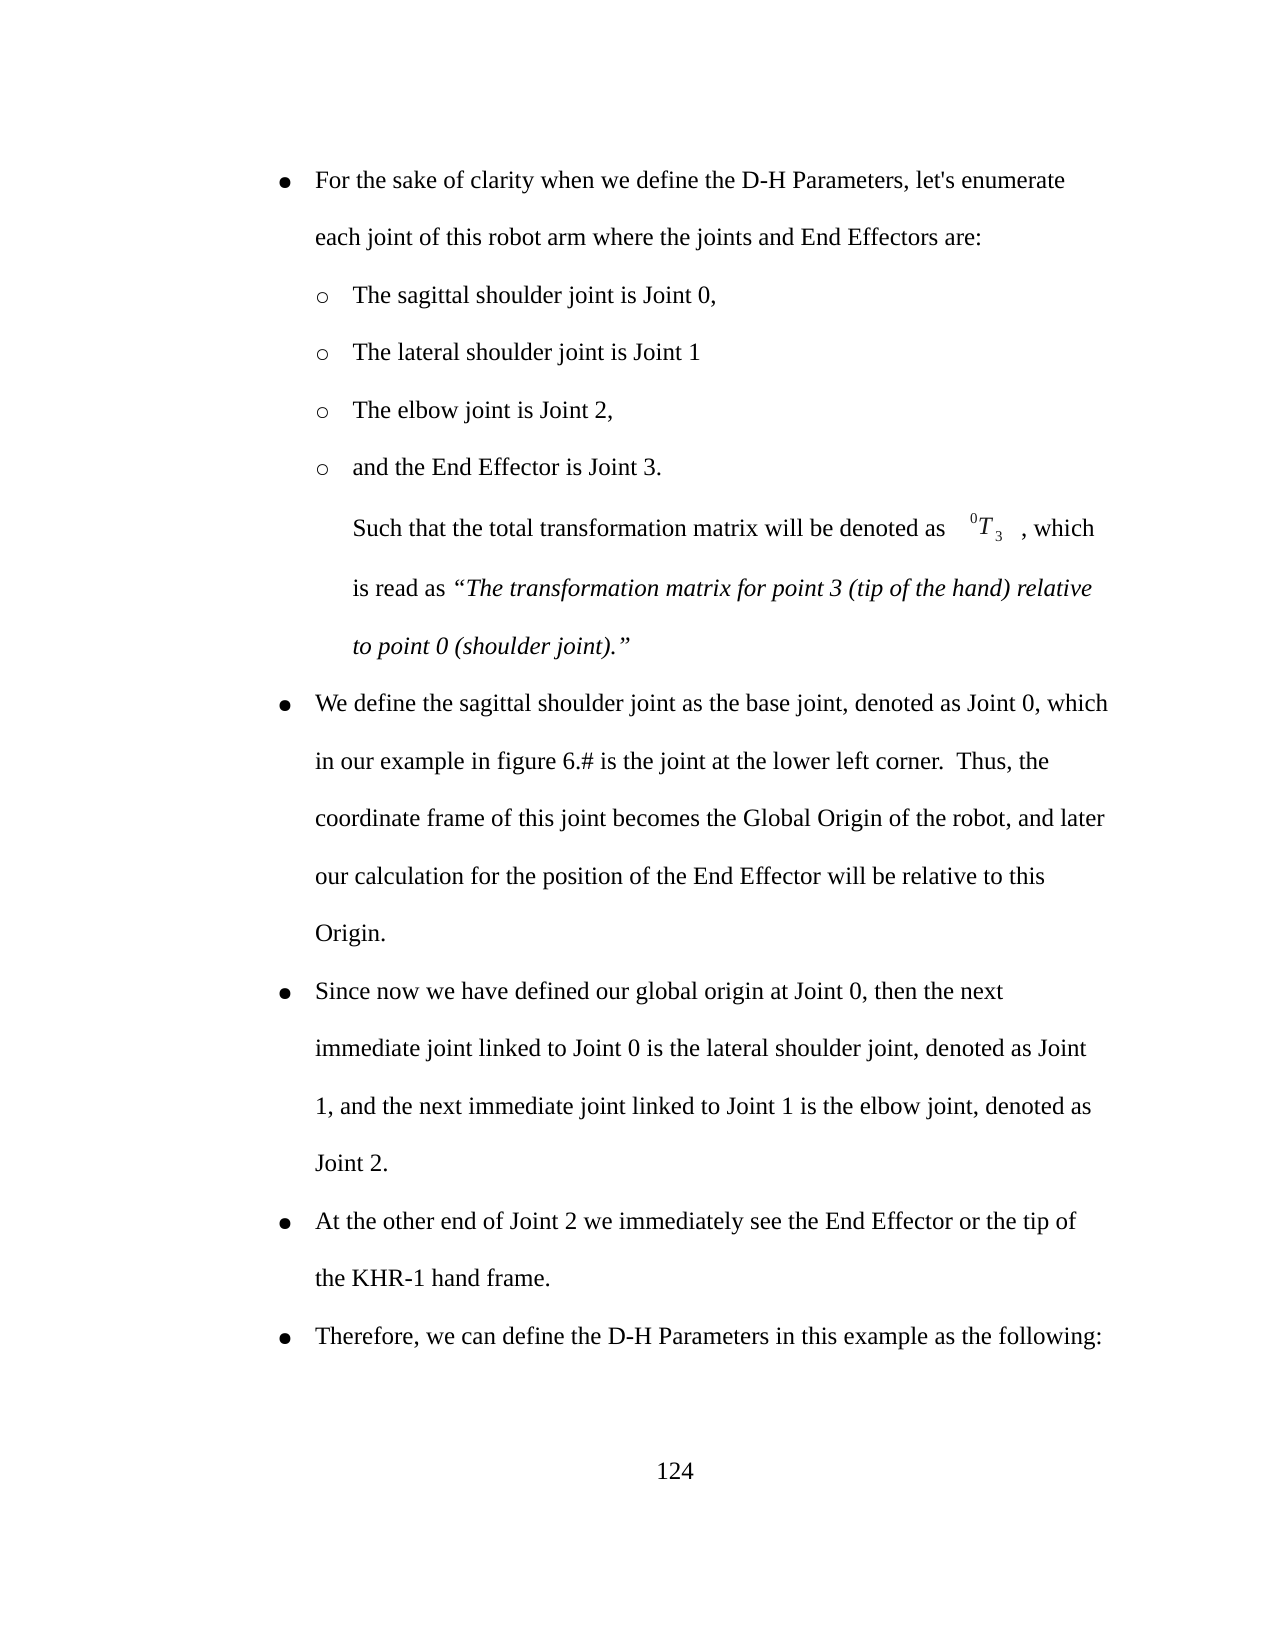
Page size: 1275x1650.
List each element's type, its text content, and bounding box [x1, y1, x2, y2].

list We define the sagittal shoulder joint as the base joint, denoted as Joint 0, which in our example in figure 6.# is the joint at the lower left corner. Thus, the coordinate frame of this joint becomes the Global Origin of the robot, and later our calculation for the position of the End Effector will be relative to this Origin. [277, 688, 1110, 947]
list The elbow joint is Joint 2, [315, 395, 1110, 423]
list The sagittal shoulder joint is Joint 0, [315, 280, 1110, 308]
list At the other end of Joint 2 we immediately see the End Effector or the tip of the KHR-1 hand frame. [277, 1206, 1110, 1292]
list Since now we have defined our global origin at Joint 0, then the next immediate joint linked to Joint 0 is the lateral shoulder joint, denoted as Joint 1, and the next immediate joint linked to Joint 1 is the elbow joint, denoted as Joint 2. [277, 976, 1110, 1177]
list Therefore, we can define the D-H Parameters in this example as the following: [277, 1321, 1110, 1349]
list and the End Effector is Joint 3. Such that the total transformation matrix will be denoted as , which is read as “The transformation matrix for point 3 (tip of the hand) relative to point 0 (shoulder joint).” [315, 452, 1110, 659]
list The lateral shoulder joint is Joint 1 [315, 337, 1110, 366]
list For the sake of clarity when we define the D-H Parameters, let's enumerate each joint of this robot arm where the joints and End Effectors are: [277, 165, 1110, 251]
